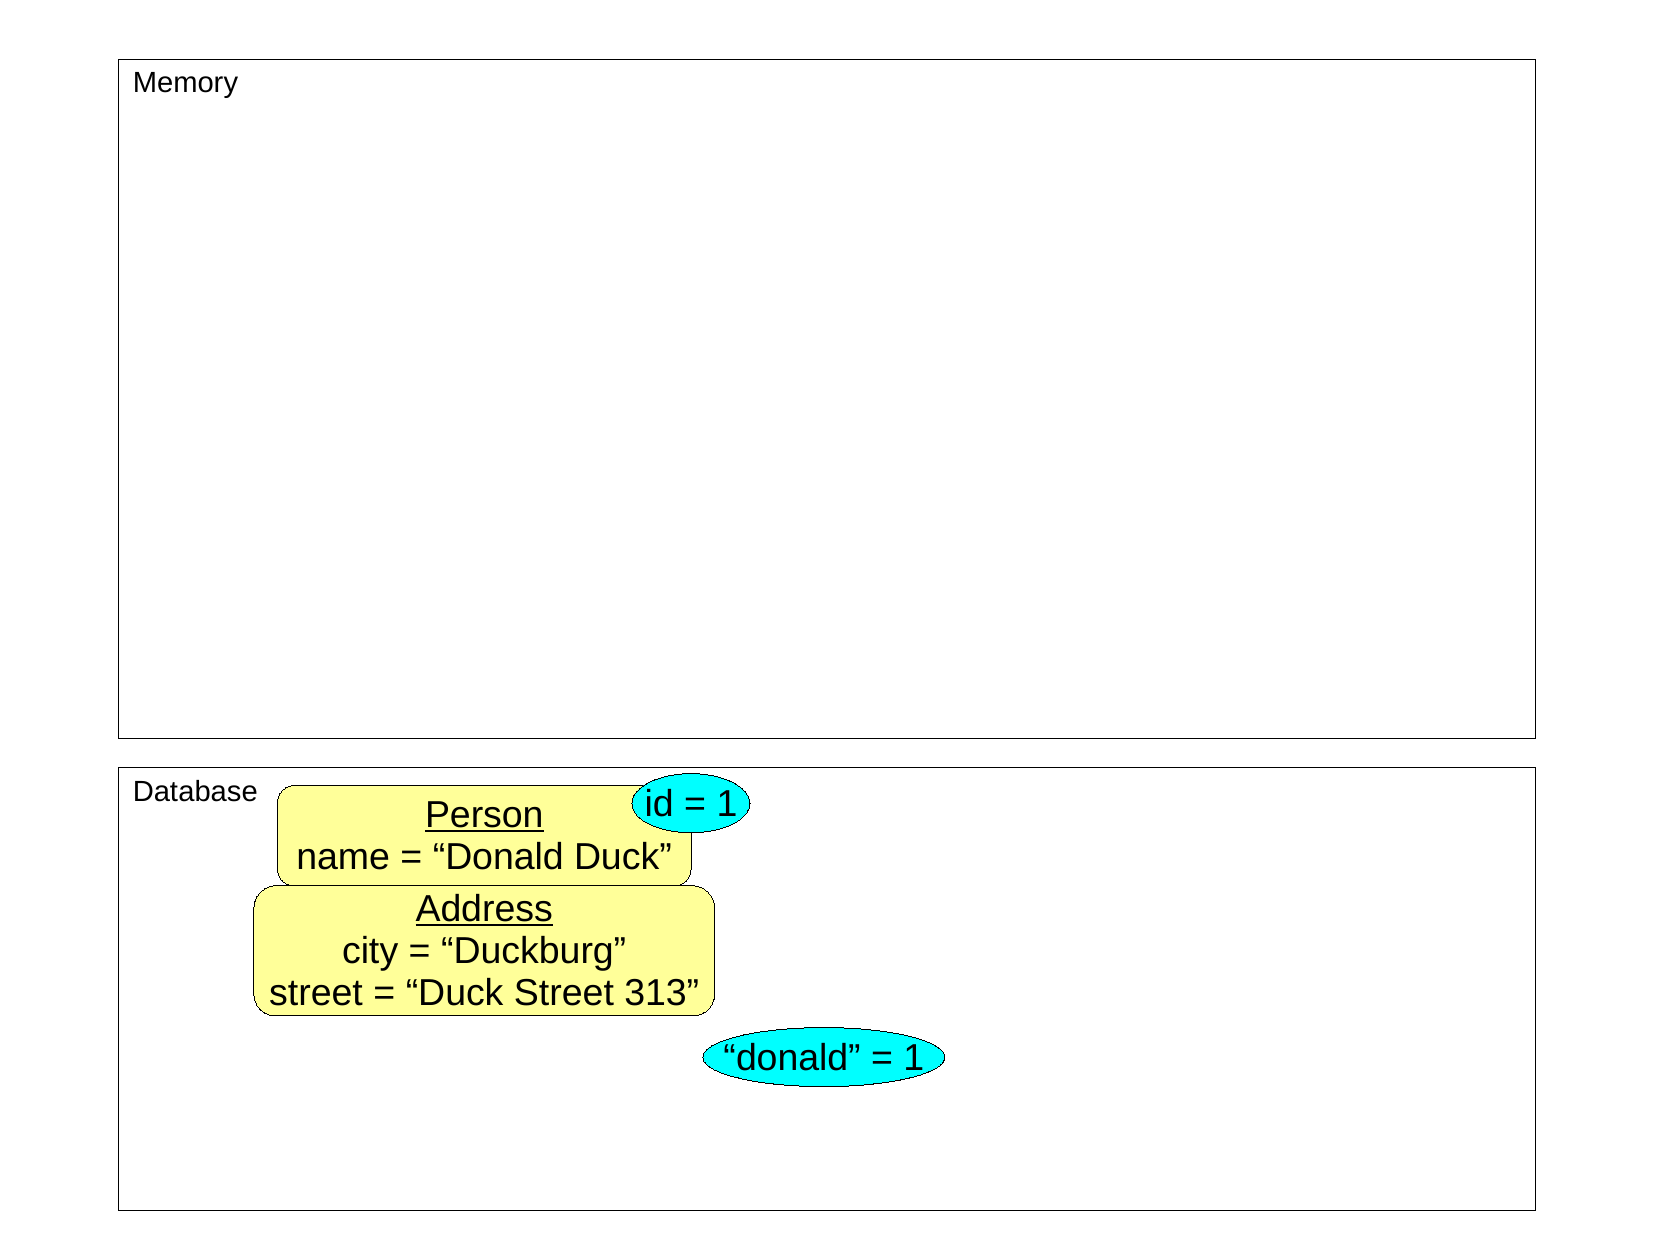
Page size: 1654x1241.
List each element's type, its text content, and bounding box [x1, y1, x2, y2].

text_box Address city = “Duckburg” street = “Duck Street 313” [253, 885, 715, 1016]
text_box Memory [118, 59, 1536, 739]
text_box Person name = “Donald Duck” [277, 785, 692, 885]
text_box Database [118, 767, 1536, 1211]
text_box “donald” = 1 [702, 1027, 945, 1087]
text_box id = 1 [631, 773, 751, 833]
